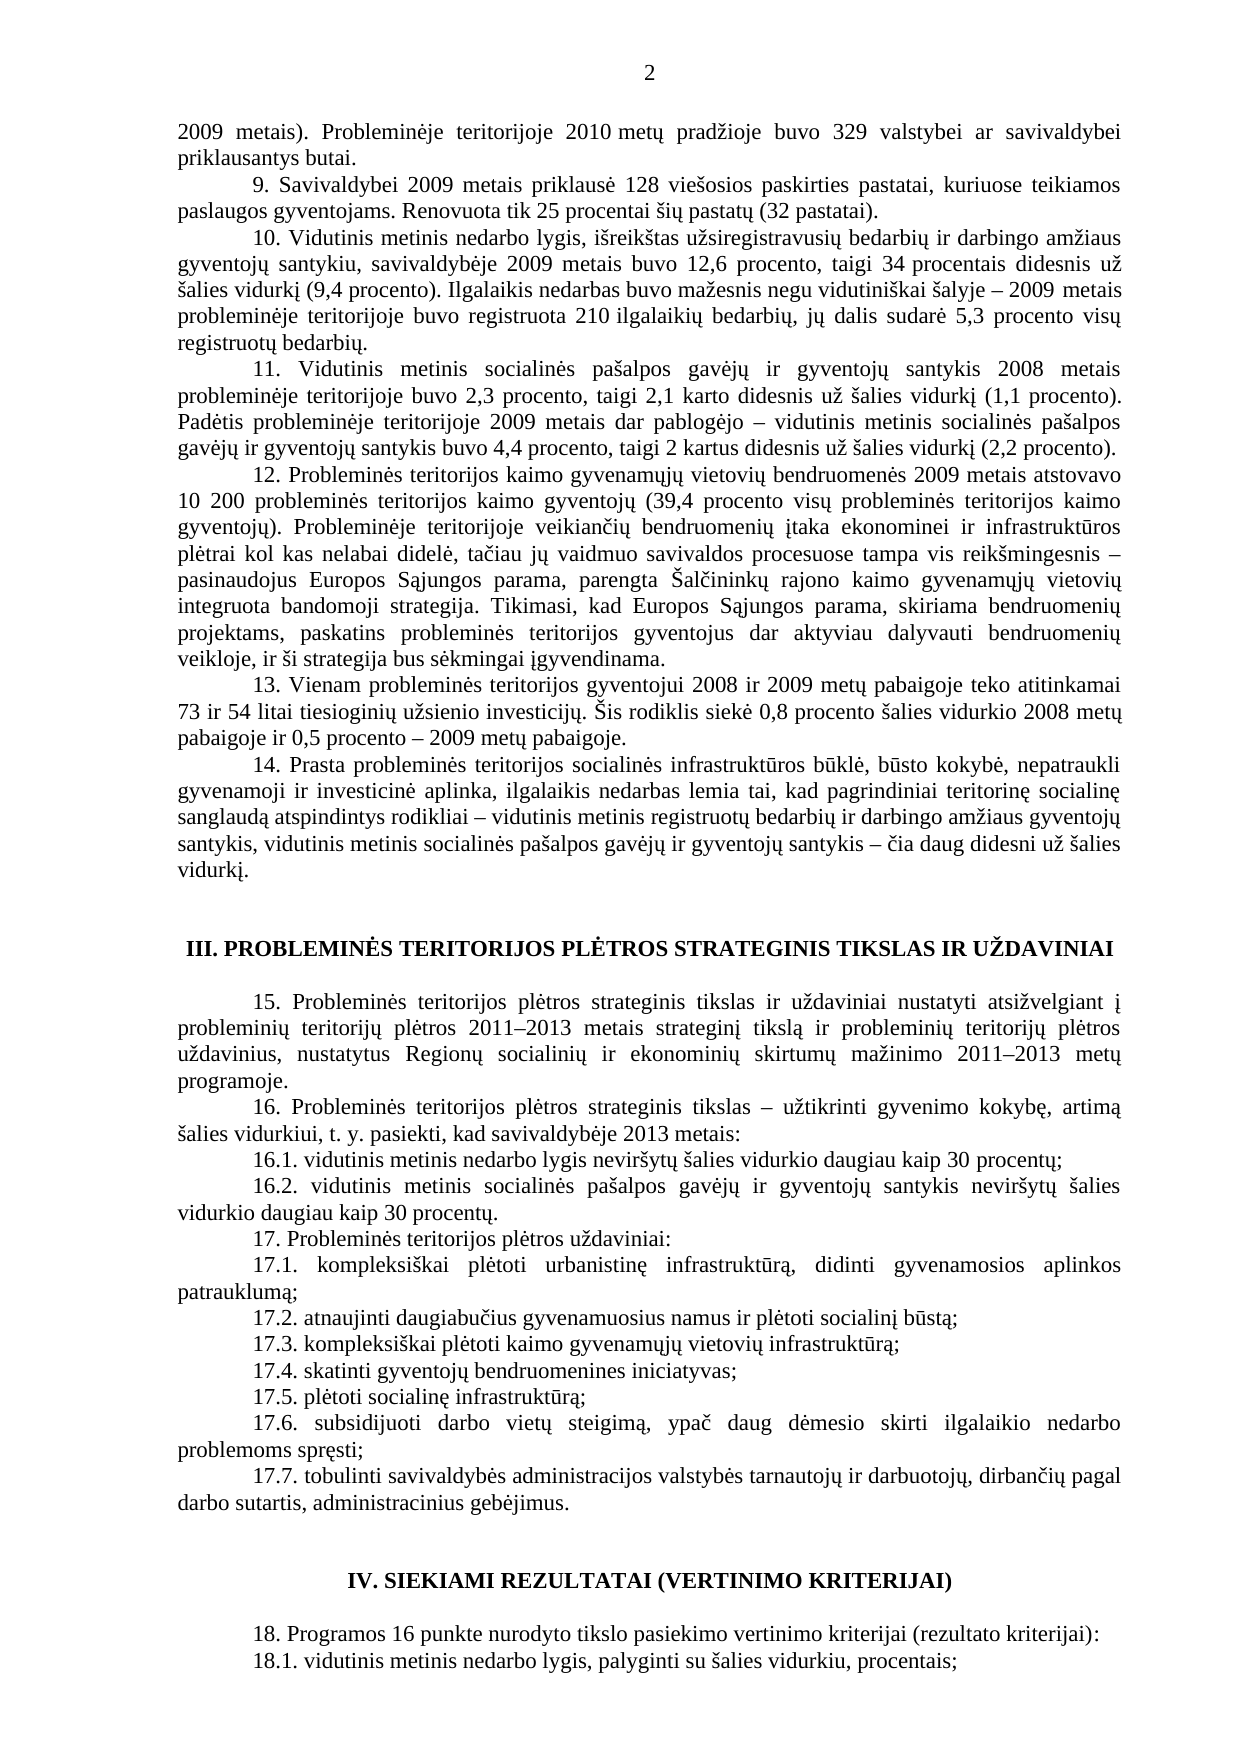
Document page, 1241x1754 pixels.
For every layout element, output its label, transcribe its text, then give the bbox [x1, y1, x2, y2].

text 14. Prasta probleminės teritorijos socialinės infrastruktūros būklė, būsto kokybė, nepatraukli gyvenamoji ir investicinė aplinka, ilgalaikis nedarbas lemia tai, kad pagrindiniai teritorinę socialinę sanglaudą atspindintys rodikliai – vidutinis metinis registruotų bedarbių ir darbingo amžiaus gyventojų santykis, vidutinis metinis socialinės pašalpos gavėjų ir gyventojų santykis – čia daug didesni už šalies vidurkį. [177, 751, 1122, 882]
text 17.7. tobulinti savivaldybės administracijos valstybės tarnautojų ir darbuotojų, dirbančių pagal darbo sutartis, administracinius gebėjimus. [177, 1462, 1122, 1515]
text 12. Probleminės teritorijos kaimo gyvenamųjų vietovių bendruomenės 2009 metais atstovavo 10 200 probleminės teritorijos kaimo gyventojų (39,4 procento visų probleminės teritorijos kaimo gyventojų). Probleminėje teritorijoje veikiančių bendruomenių įtaka ekonominei ir infrastruktūros plėtrai kol kas nelabai didelė, tačiau jų vaidmuo savivaldos procesuose tampa vis reikšmingesnis – pasinaudojus Europos Sąjungos parama, parengta Šalčininkų rajono kaimo gyvenamųjų vietovių integruota bandomoji strategija. Tikimasi, kad Europos Sąjungos parama, skiriama bendruomenių projektams, paskatins probleminės teritorijos gyventojus dar aktyviau dalyvauti bendruomenių veikloje, ir ši strategija bus sėkmingai įgyvendinama. [177, 461, 1122, 672]
text 17.6. subsidijuoti darbo vietų steigimą, ypač daug dėmesio skirti ilgalaikio nedarbo problemoms spręsti; [177, 1409, 1122, 1462]
text 17.4. skatinti gyventojų bendruomenines iniciatyvas; [177, 1357, 1122, 1383]
subtitle IV. SIEKIAMI REZULTATAI (vertinimo kriterijai) [177, 1568, 1122, 1594]
text 17.2. atnaujinti daugiabučius gyvenamuosius namus ir plėtoti socialinį būstą; [177, 1304, 1122, 1330]
text 16.2. vidutinis metinis socialinės pašalpos gavėjų ir gyventojų santykis neviršytų šalies vidurkio daugiau kaip 30 procentų. [177, 1172, 1122, 1225]
text 17.1. kompleksiškai plėtoti urbanistinę infrastruktūrą, didinti gyvenamosios aplinkos patrauklumą; [177, 1251, 1122, 1304]
text 16.1. vidutinis metinis nedarbo lygis neviršytų šalies vidurkio daugiau kaip 30 procentų; [177, 1146, 1122, 1172]
text 2009 metais). Probleminėje teritorijoje 2010 metų pradžioje buvo 329 valstybei ar savivaldybei priklausantys butai. [177, 118, 1122, 171]
subtitle III. PROBLEMINĖS TERITORIJOS PLĖTROS strateginis TIKSLAS IR UŽDAVINIAI [177, 935, 1122, 961]
text 18. Programos 16 punkte nurodyto tikslo pasiekimo vertinimo kriterijai (rezultato kriterijai): [177, 1620, 1122, 1647]
text 9. Savivaldybei 2009 metais priklausė 128 viešosios paskirties pastatai, kuriuose teikiamos paslaugos gyventojams. Renovuota tik 25 procentai šių pastatų (32 pastatai). [177, 171, 1122, 223]
text 17. Probleminės teritorijos plėtros uždaviniai: [177, 1225, 1122, 1251]
text 10. Vidutinis metinis nedarbo lygis, išreikštas užsiregistravusių bedarbių ir darbingo amžiaus gyventojų santykiu, savivaldybėje 2009 metais buvo 12,6 procento, taigi 34 procentais didesnis už šalies vidurkį (9,4 procento). Ilgalaikis nedarbas buvo mažesnis negu vidutiniškai šalyje – 2009 metais probleminėje teritorijoje buvo registruota 210 ilgalaikių bedarbių, jų dalis sudarė 5,3 procento visų registruotų bedarbių. [177, 223, 1122, 355]
subtitle 18.1. vidutinis metinis nedarbo lygis, palyginti su šalies vidurkiu, procentais; [177, 1647, 1122, 1673]
text 17.5. plėtoti socialinę infrastruktūrą; [177, 1383, 1122, 1409]
text 11. Vidutinis metinis socialinės pašalpos gavėjų ir gyventojų santykis 2008 metais probleminėje teritorijoje buvo 2,3 procento, taigi 2,1 karto didesnis už šalies vidurkį (1,1 procento). Padėtis probleminėje teritorijoje 2009 metais dar pablogėjo – vidutinis metinis socialinės pašalpos gavėjų ir gyventojų santykis buvo 4,4 procento, taigi 2 kartus didesnis už šalies vidurkį (2,2 procento). [177, 355, 1122, 461]
text 15. Probleminės teritorijos plėtros strateginis tikslas ir uždaviniai nustatyti atsižvelgiant į probleminių teritorijų plėtros 2011–2013 metais strateginį tikslą ir probleminių teritorijų plėtros uždavinius, nustatytus Regionų socialinių ir ekonominių skirtumų mažinimo 2011–2013 metų programoje. [177, 988, 1122, 1093]
text 16. Probleminės teritorijos plėtros strateginis tikslas – užtikrinti gyvenimo kokybę, artimą šalies vidurkiui, t. y. pasiekti, kad savivaldybėje 2013 metais: [177, 1093, 1122, 1146]
text 17.3. kompleksiškai plėtoti kaimo gyvenamųjų vietovių infrastruktūrą; [177, 1330, 1122, 1357]
text 13. Vienam probleminės teritorijos gyventojui 2008 ir 2009 metų pabaigoje teko atitinkamai 73 ir 54 litai tiesioginių užsienio investicijų. Šis rodiklis siekė 0,8 procento šalies vidurkio 2008 metų pabaigoje ir 0,5 procento – 2009 metų pabaigoje. [177, 672, 1122, 751]
